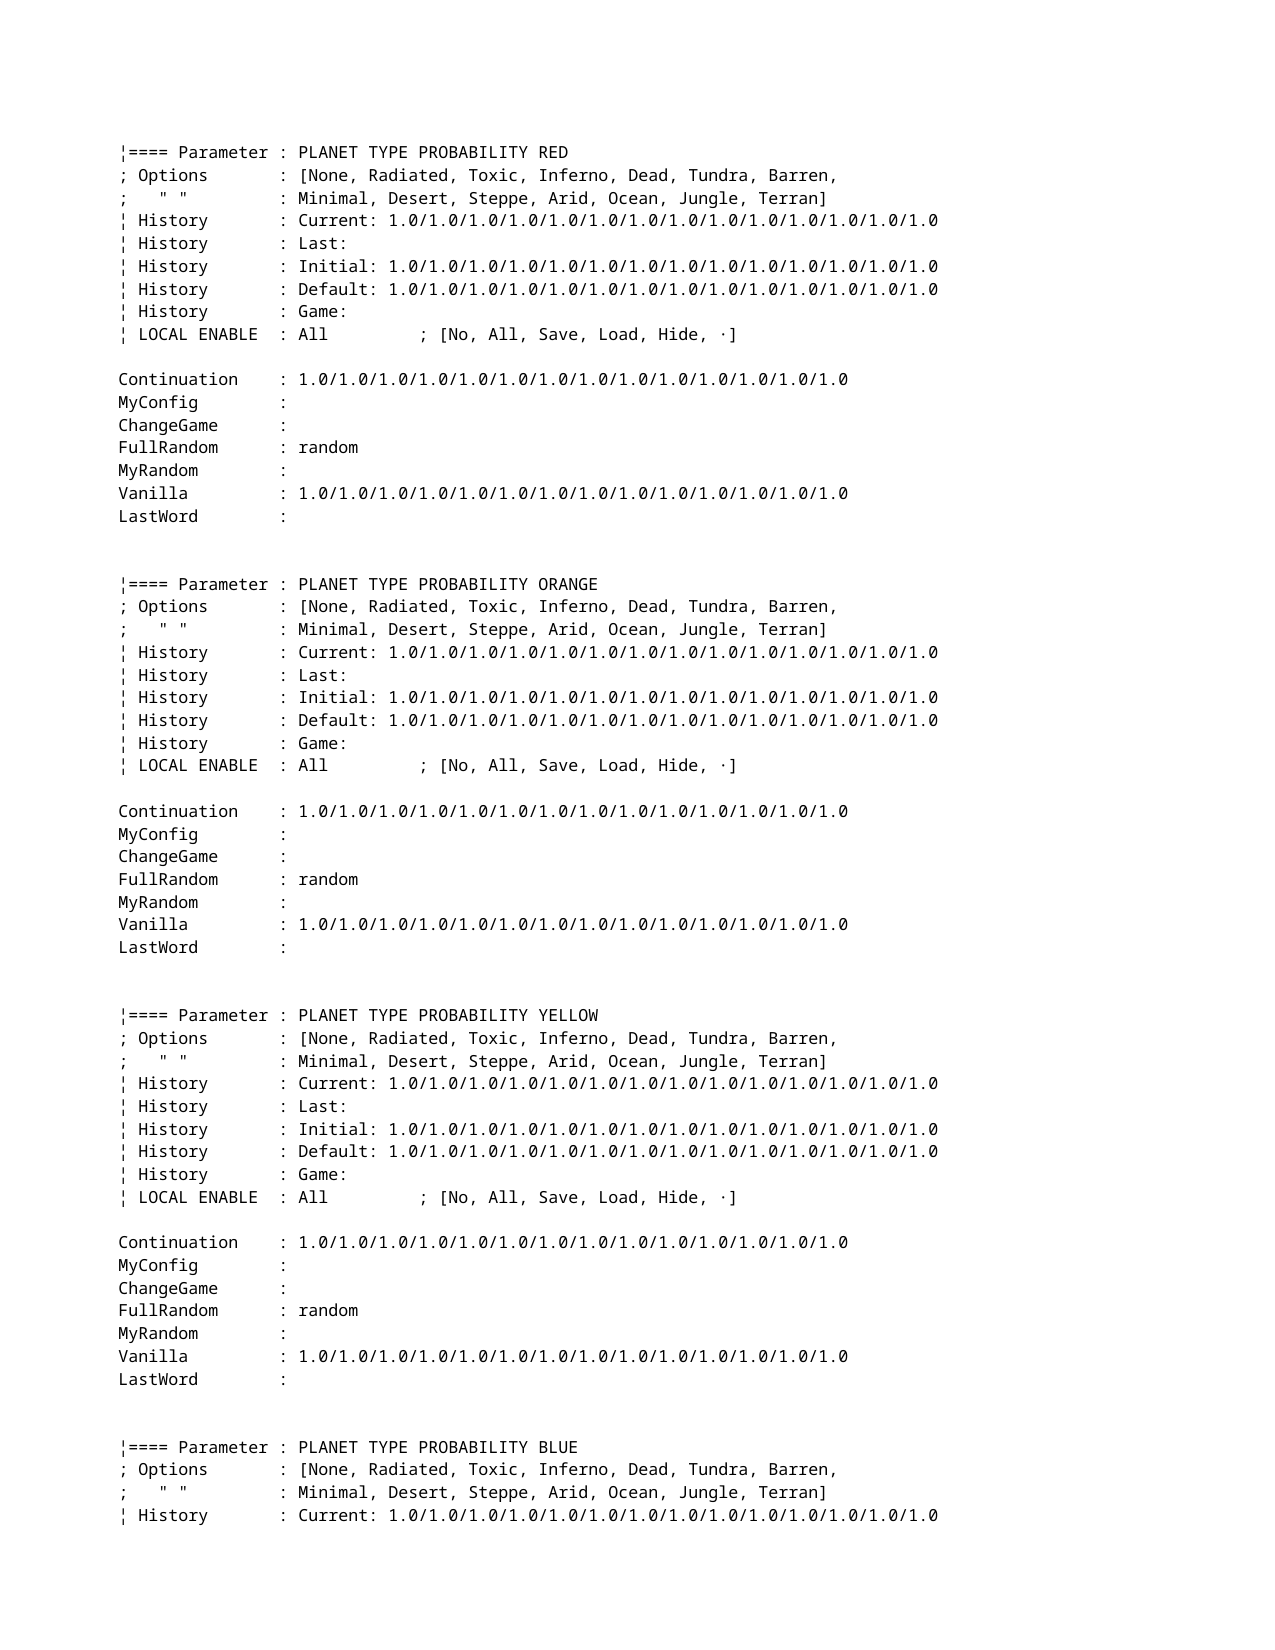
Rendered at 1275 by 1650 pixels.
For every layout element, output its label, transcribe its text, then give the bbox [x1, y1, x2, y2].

text Vanilla : 1.0/1.0/1.0/1.0/1.0/1.0/1.0/1.0/1.0/1.0/1.0/1.0/1.0/1.0 [118, 1344, 1157, 1367]
text Continuation : 1.0/1.0/1.0/1.0/1.0/1.0/1.0/1.0/1.0/1.0/1.0/1.0/1.0/1.0 [118, 1231, 1157, 1253]
text ChangeGame : [118, 413, 1157, 436]
text MyConfig : [118, 1253, 1157, 1276]
text MyRandom : [118, 459, 1157, 481]
text ¦ History : Initial: 1.0/1.0/1.0/1.0/1.0/1.0/1.0/1.0/1.0/1.0/1.0/1.0/1.0/1.0 [118, 686, 1157, 708]
text FullRandom : random [118, 1299, 1157, 1322]
text MyConfig : [118, 822, 1157, 845]
text ¦==== Parameter : PLANET TYPE PROBABILITY BLUE [118, 1435, 1157, 1458]
text Continuation : 1.0/1.0/1.0/1.0/1.0/1.0/1.0/1.0/1.0/1.0/1.0/1.0/1.0/1.0 [118, 799, 1157, 822]
text ¦==== Parameter : PLANET TYPE PROBABILITY YELLOW [118, 1004, 1157, 1026]
text Vanilla : 1.0/1.0/1.0/1.0/1.0/1.0/1.0/1.0/1.0/1.0/1.0/1.0/1.0/1.0 [118, 481, 1157, 504]
text LastWord : [118, 504, 1157, 527]
text ¦ LOCAL ENABLE : All ; [No, All, Save, Load, Hide, ·] [118, 1185, 1157, 1208]
text ¦==== Parameter : PLANET TYPE PROBABILITY ORANGE [118, 572, 1157, 595]
text ; Options : [None, Radiated, Toxic, Inferno, Dead, Tundra, Barren, [118, 1026, 1157, 1049]
text ¦ History : Initial: 1.0/1.0/1.0/1.0/1.0/1.0/1.0/1.0/1.0/1.0/1.0/1.0/1.0/1.0 [118, 254, 1157, 277]
text ¦==== Parameter : PLANET TYPE PROBABILITY RED [118, 141, 1157, 163]
text LastWord : [118, 936, 1157, 958]
text MyRandom : [118, 890, 1157, 913]
text ¦ LOCAL ENABLE : All ; [No, All, Save, Load, Hide, ·] [118, 322, 1157, 345]
text ¦ History : Game: [118, 731, 1157, 754]
text ¦ History : Game: [118, 300, 1157, 322]
text ¦ History : Current: 1.0/1.0/1.0/1.0/1.0/1.0/1.0/1.0/1.0/1.0/1.0/1.0/1.0/1.0 [118, 640, 1157, 663]
text ¦ History : Last: [118, 663, 1157, 686]
text ChangeGame : [118, 1276, 1157, 1299]
text ¦ History : Current: 1.0/1.0/1.0/1.0/1.0/1.0/1.0/1.0/1.0/1.0/1.0/1.0/1.0/1.0 [118, 1503, 1157, 1526]
text FullRandom : random [118, 436, 1157, 459]
text ¦ History : Last: [118, 232, 1157, 254]
text MyRandom : [118, 1322, 1157, 1344]
text ; Options : [None, Radiated, Toxic, Inferno, Dead, Tundra, Barren, [118, 163, 1157, 186]
text ¦ History : Default: 1.0/1.0/1.0/1.0/1.0/1.0/1.0/1.0/1.0/1.0/1.0/1.0/1.0/1.0 [118, 1140, 1157, 1163]
text ; " " : Minimal, Desert, Steppe, Arid, Ocean, Jungle, Terran] [118, 1481, 1157, 1503]
text ¦ History : Default: 1.0/1.0/1.0/1.0/1.0/1.0/1.0/1.0/1.0/1.0/1.0/1.0/1.0/1.0 [118, 708, 1157, 731]
text Continuation : 1.0/1.0/1.0/1.0/1.0/1.0/1.0/1.0/1.0/1.0/1.0/1.0/1.0/1.0 [118, 368, 1157, 391]
text ¦ LOCAL ENABLE : All ; [No, All, Save, Load, Hide, ·] [118, 754, 1157, 777]
text ; " " : Minimal, Desert, Steppe, Arid, Ocean, Jungle, Terran] [118, 1049, 1157, 1072]
text ¦ History : Default: 1.0/1.0/1.0/1.0/1.0/1.0/1.0/1.0/1.0/1.0/1.0/1.0/1.0/1.0 [118, 277, 1157, 300]
text ¦ History : Game: [118, 1163, 1157, 1185]
text ; Options : [None, Radiated, Toxic, Inferno, Dead, Tundra, Barren, [118, 1458, 1157, 1481]
text ¦ History : Current: 1.0/1.0/1.0/1.0/1.0/1.0/1.0/1.0/1.0/1.0/1.0/1.0/1.0/1.0 [118, 209, 1157, 232]
text MyConfig : [118, 391, 1157, 413]
text ; " " : Minimal, Desert, Steppe, Arid, Ocean, Jungle, Terran] [118, 618, 1157, 640]
text FullRandom : random [118, 867, 1157, 890]
text ChangeGame : [118, 845, 1157, 867]
text ; " " : Minimal, Desert, Steppe, Arid, Ocean, Jungle, Terran] [118, 186, 1157, 209]
text ¦ History : Last: [118, 1094, 1157, 1117]
text LastWord : [118, 1367, 1157, 1390]
text ¦ History : Initial: 1.0/1.0/1.0/1.0/1.0/1.0/1.0/1.0/1.0/1.0/1.0/1.0/1.0/1.0 [118, 1117, 1157, 1140]
text ; Options : [None, Radiated, Toxic, Inferno, Dead, Tundra, Barren, [118, 595, 1157, 618]
text ¦ History : Current: 1.0/1.0/1.0/1.0/1.0/1.0/1.0/1.0/1.0/1.0/1.0/1.0/1.0/1.0 [118, 1072, 1157, 1094]
text Vanilla : 1.0/1.0/1.0/1.0/1.0/1.0/1.0/1.0/1.0/1.0/1.0/1.0/1.0/1.0 [118, 913, 1157, 936]
